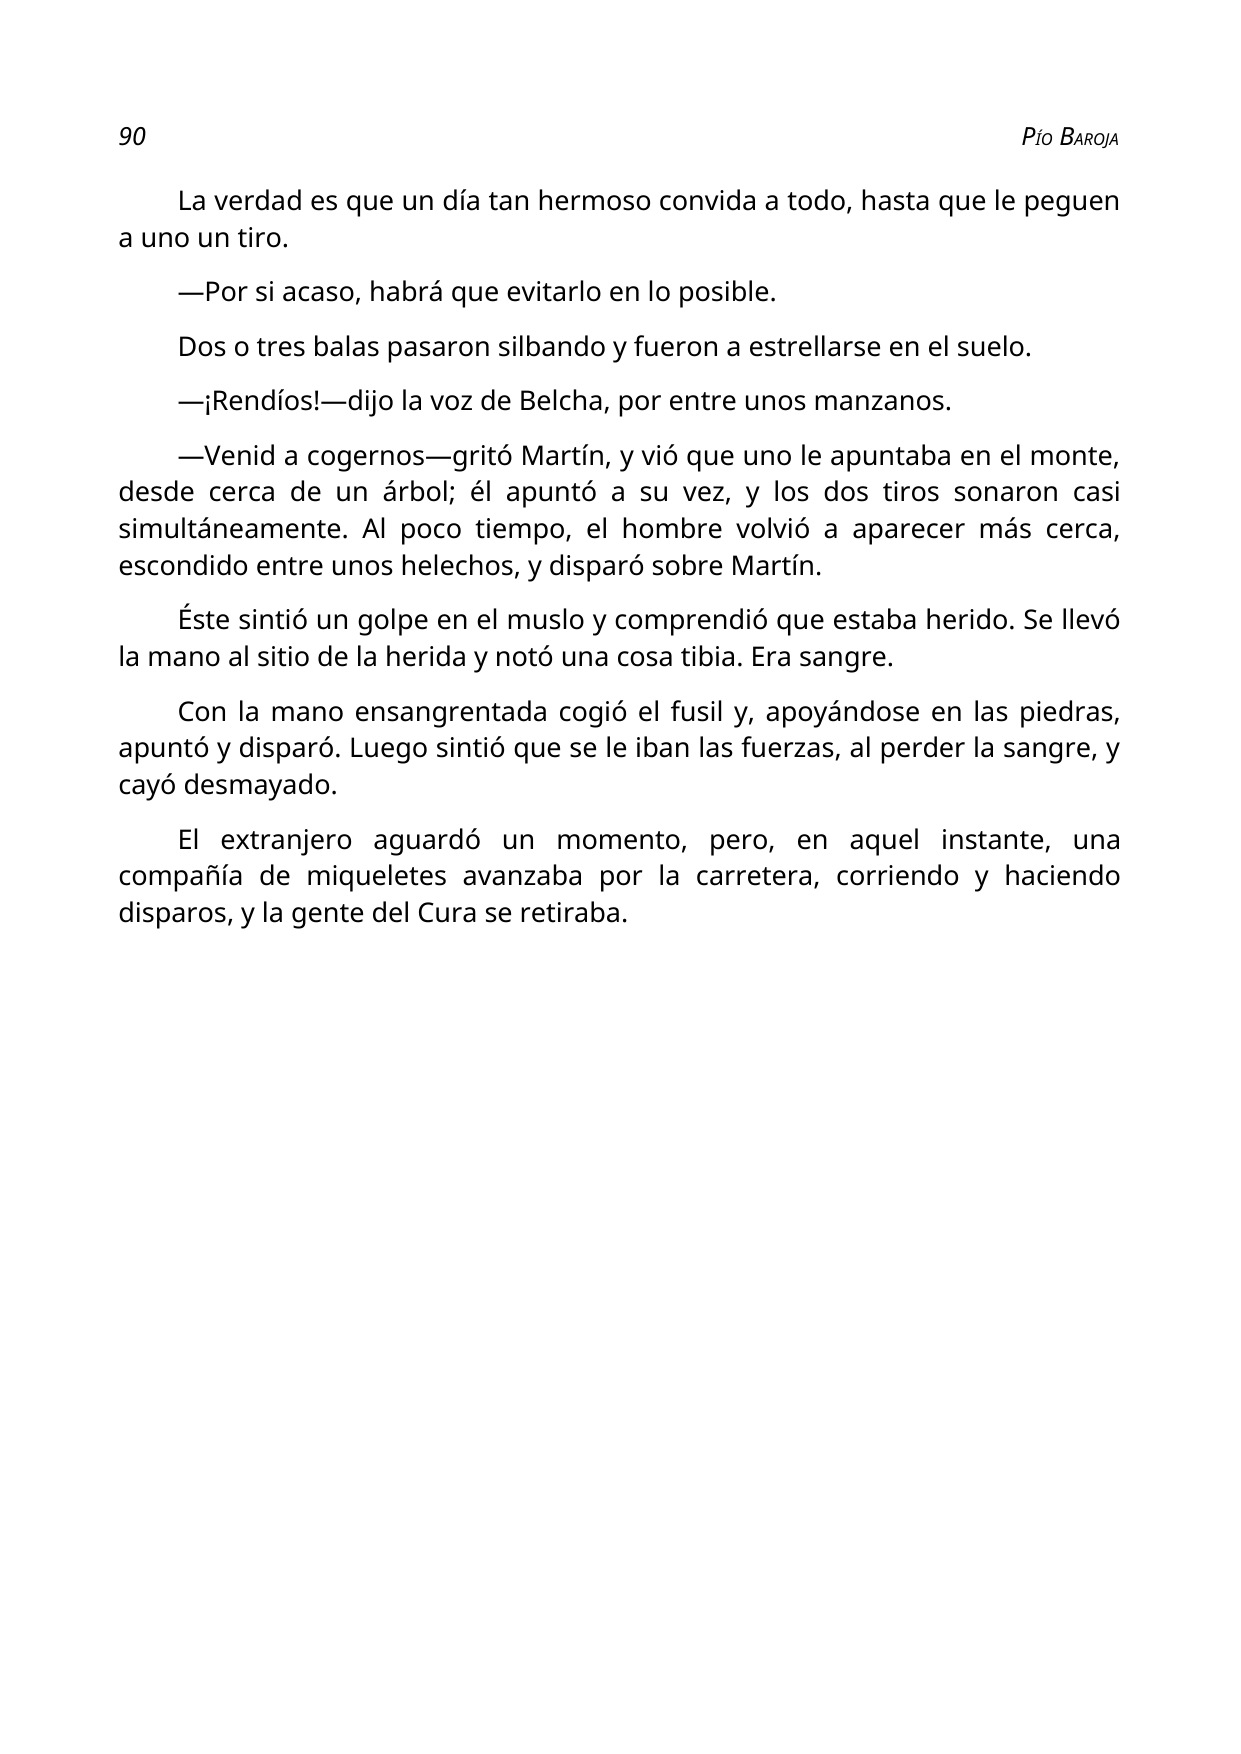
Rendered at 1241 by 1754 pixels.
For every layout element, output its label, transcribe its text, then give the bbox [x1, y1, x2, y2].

text El extranjero aguardó un momento, pero, en aquel instante, una compañía de miqueletes avanzaba por la carretera, corriendo y haciendo disparos, y la gente del Cura se retiraba. [118, 820, 1122, 931]
text Dos o tres balas pasaron silbando y fueron a estrellarse en el suelo. [118, 327, 1122, 364]
text —Venid a cogernos—gritó Martín, y vió que uno le apuntaba en el monte, desde cerca de un árbol; él apuntó a su vez, y los dos tiros sonaron casi simultáneamente. Al poco tiempo, el hombre volvió a aparecer más cerca, escondido entre unos helechos, y disparó sobre Martín. [118, 436, 1122, 583]
text La verdad es que un día tan hermoso convida a todo, hasta que le peguen a uno un tiro. [118, 182, 1122, 255]
text —Por si acaso, habrá que evitarlo en lo posible. [118, 273, 1122, 309]
text Con la mano ensangrentada cogió el fusil y, apoyándose en las piedras, apuntó y disparó. Luego sintió que se le iban las fuerzas, al perder la sangre, y cayó desmayado. [118, 692, 1122, 803]
text Éste sintió un golpe en el muslo y comprendió que estaba herido. Se llevó la mano al sitio de la herida y notó una cosa tibia. Era sangre. [118, 601, 1122, 674]
text —¡Rendíos!—dijo la voz de Belcha, por entre unos manzanos. [118, 382, 1122, 418]
